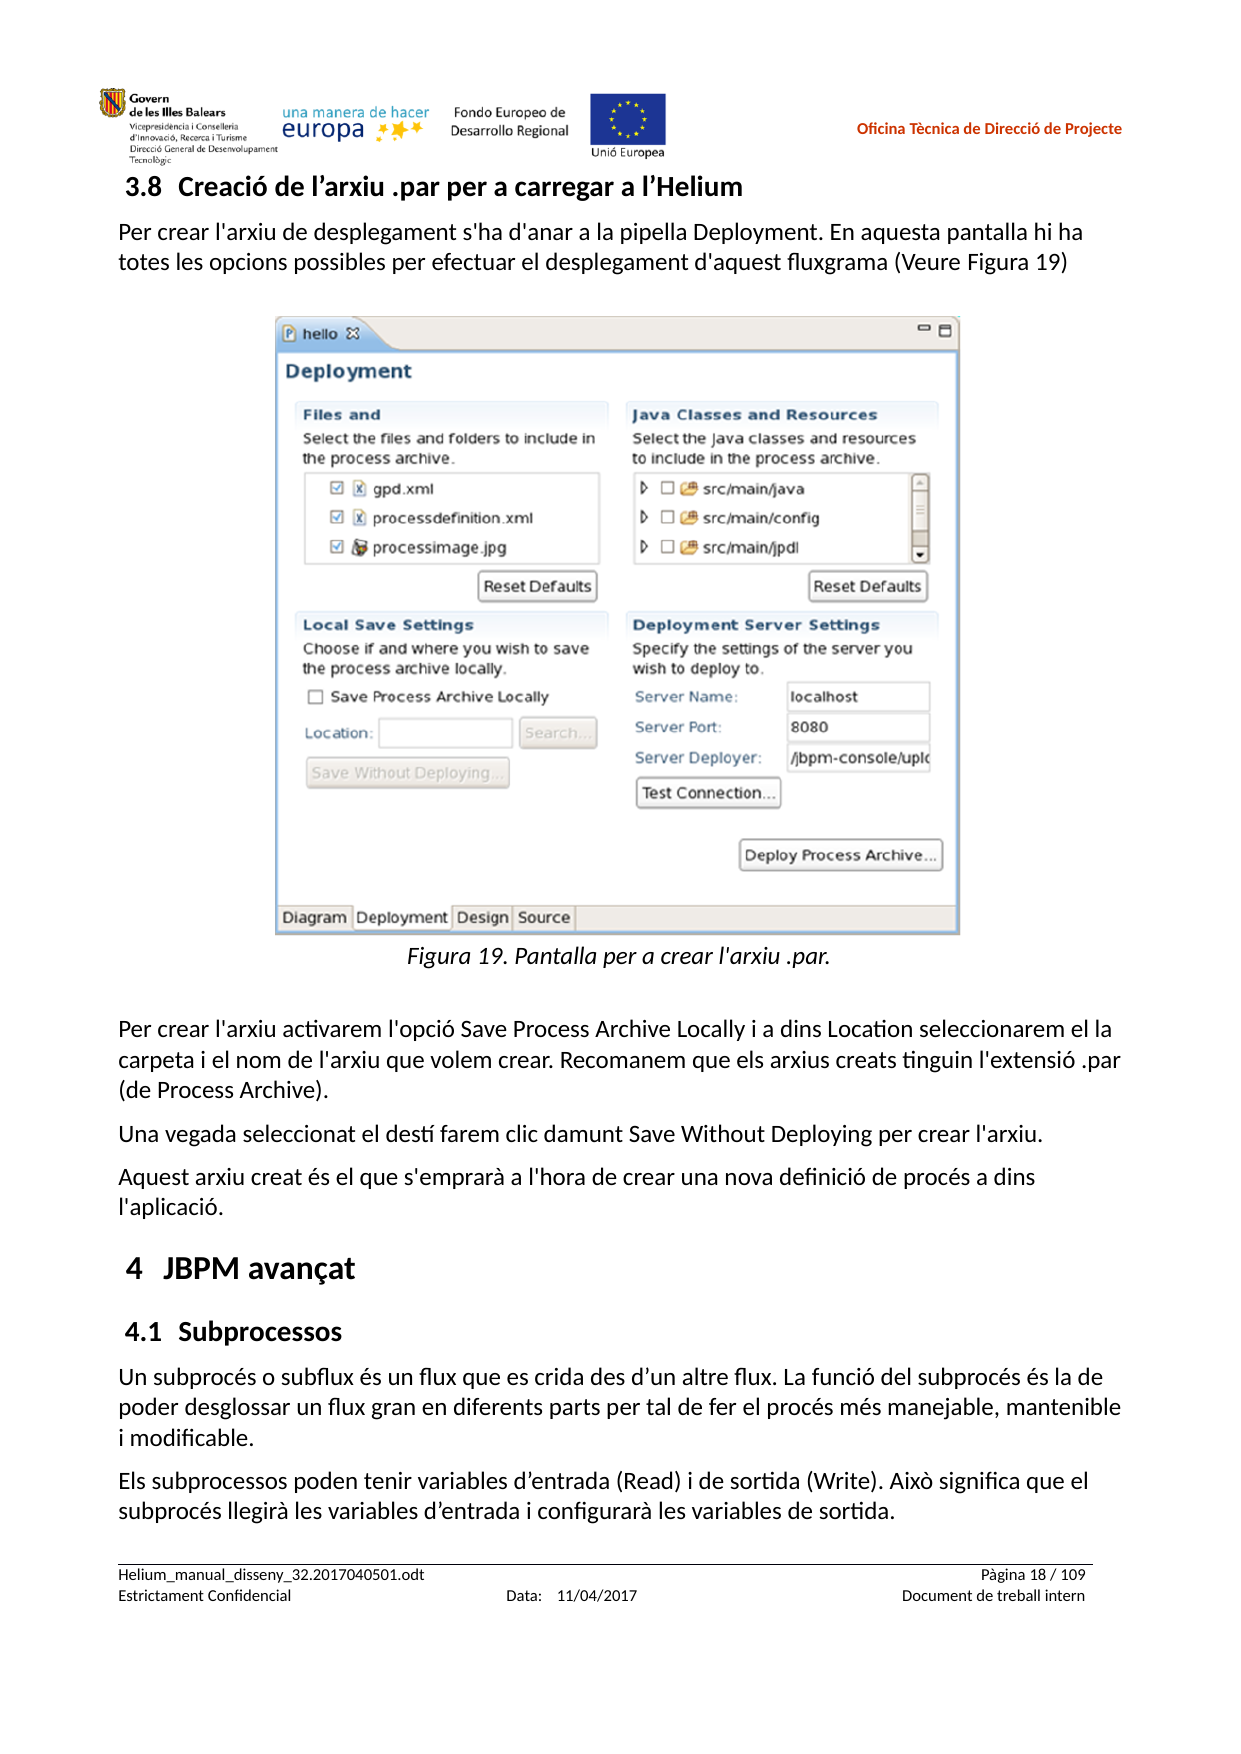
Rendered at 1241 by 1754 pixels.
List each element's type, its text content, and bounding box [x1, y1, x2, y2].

text Per crear l'arxiu de desplegament s'ha d'anar a la pipella Deployment. En aquesta pantalla hi ha totes les opcions possibles per efectuar el desplegament d'aquest fluxgrama (Veure Figura 19) [118, 216, 1122, 277]
text Figura 19. Pantalla per a crear l'arxiu .par. [274, 941, 967, 971]
picture [273, 315, 967, 941]
picture [99, 87, 668, 166]
subtitle Subprocessos [118, 1313, 1122, 1348]
text Aquest arxiu creat és el que s'emprarà a l'hora de crear una nova definició de procés a dins l'aplicació. [118, 1161, 1122, 1222]
text Un subprocés o subflux és un flux que es crida des d’un altre flux. La funció del subprocés és la de poder desglossar un flux gran en diferents parts per tal de fer el procés més manejable, mantenible i modificable. [118, 1361, 1122, 1452]
text Una vegada seleccionat el destí farem clic damunt Save Without Deploying per crear l'arxiu. [118, 1118, 1122, 1148]
subtitle Creació de l’arxiu .par per a carregar a l’Helium [118, 168, 1122, 203]
subtitle JBPM avançat [118, 1247, 1122, 1288]
text Els subprocessos poden tenir variables d’entrada (Read) i de sortida (Write). Això significa que el subprocés llegirà les variables d’entrada i configurarà les variables de sortida. [118, 1465, 1122, 1526]
text Per crear l'arxiu activarem l'opció Save Process Archive Locally i a dins Location seleccionarem el la carpeta i el nom de l'arxiu que volem crear. Recomanem que els arxius creats tinguin l'extensió .par (de Process Archive). [118, 1014, 1122, 1105]
